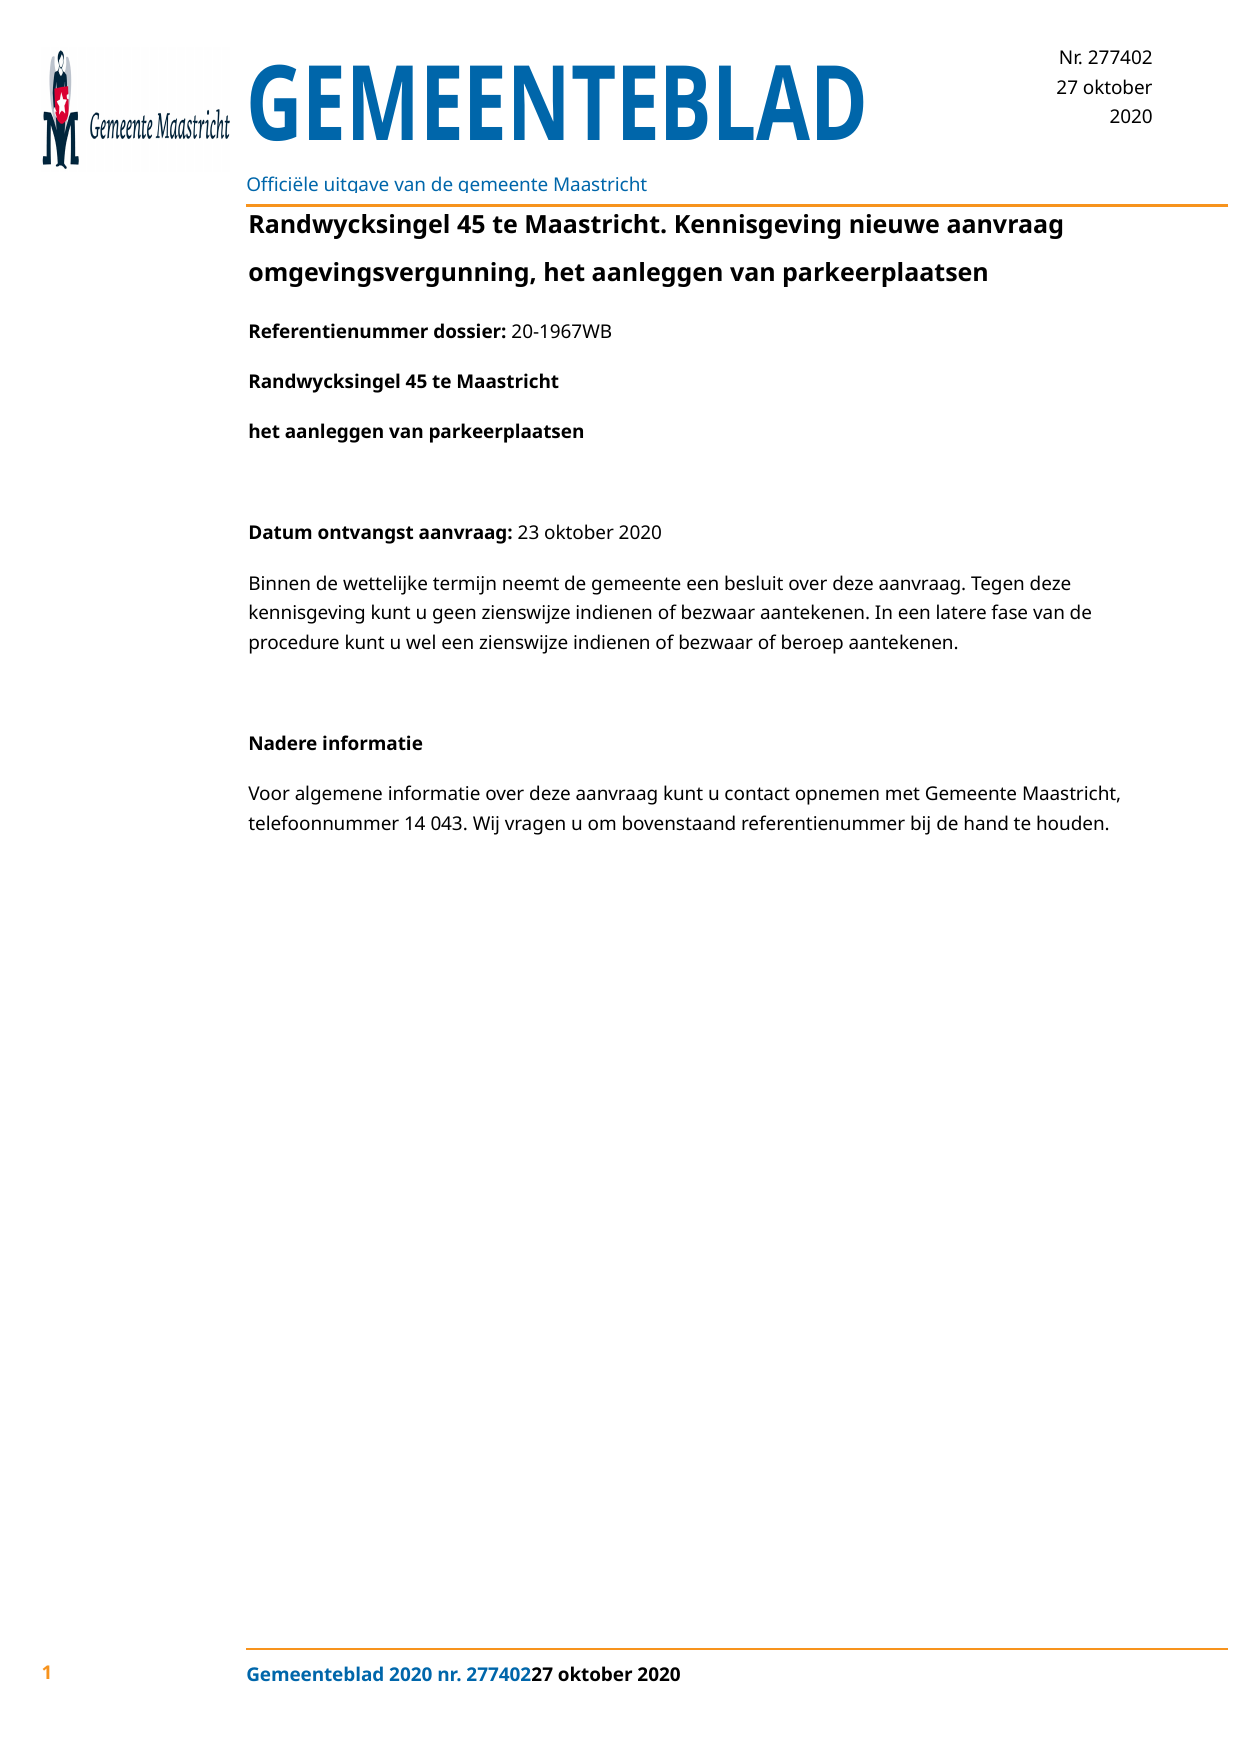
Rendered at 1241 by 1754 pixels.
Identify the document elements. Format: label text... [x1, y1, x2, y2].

picture [41, 47, 231, 172]
text Voor algemene informatie over deze aanvraag kunt u contact opnemen met Gemeente Maastricht, telefoonnummer 14 043. Wij vragen u om bovenstaand referentienummer bij de hand te houden. [248, 780, 1152, 836]
text Randwycksingel 45 te Maastricht. Kennisgeving nieuwe aanvraag omgevingsvergunning, het aanleggen van parkeerplaatsen [248, 207, 1152, 288]
text Referentienummer dossier: 20-1967WB [248, 318, 1152, 344]
text het aanleggen van parkeerplaatsen [248, 419, 1152, 444]
text Binnen de wettelijke termijn neemt de gemeente een besluit over deze aanvraag. Tegen deze kennisgeving kunt u geen zienswijze indienen of bezwaar aantekenen. In een latere fase van de procedure kunt u wel een zienswijze indienen of bezwaar of beroep aantekenen. [248, 570, 1152, 655]
text Randwycksingel 45 te Maastricht [248, 368, 1152, 394]
text Nadere informatie [248, 730, 1152, 756]
text Datum ontvangst aanvraag: 23 oktober 2020 [248, 519, 1152, 545]
